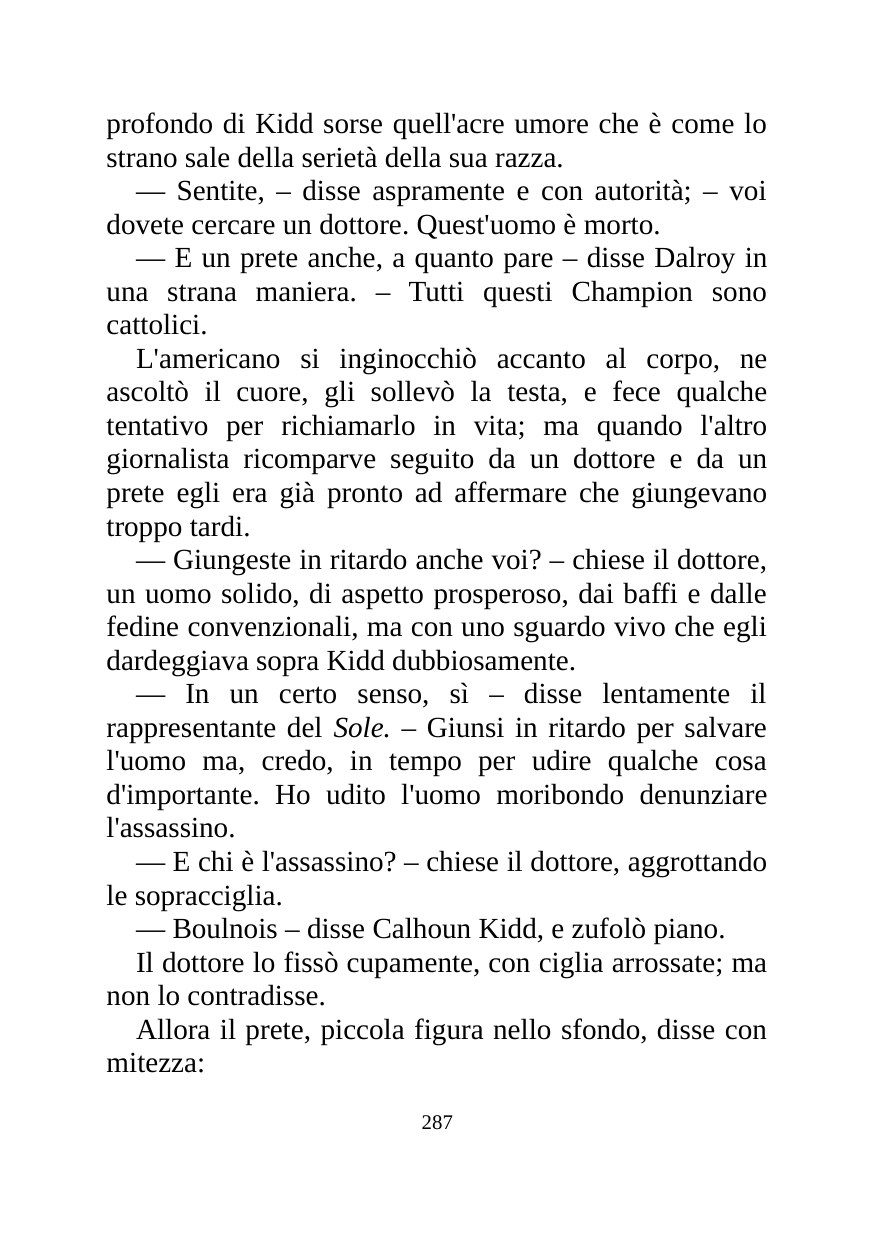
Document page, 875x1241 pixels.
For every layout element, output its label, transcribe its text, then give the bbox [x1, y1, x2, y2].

text — E chi è l'assassino? – chiese il dottore, aggrottando le sopracciglia. [106, 844, 768, 911]
text — Giungeste in ritardo anche voi? – chiese il dottore, un uomo solido, di aspetto prosperoso, dai baffi e dalle fedine convenzionali, ma con uno sguardo vivo che egli dardeggiava sopra Kidd dubbiosamente. [106, 542, 768, 676]
text L'americano si inginocchiò accanto al corpo, ne ascoltò il cuore, gli sollevò la testa, e fece qualche tentativo per richiamarlo in vita; ma quando l'altro giornalista ricomparve seguito da un dottore e da un prete egli era già pronto ad affermare che giungevano troppo tardi. [106, 341, 768, 542]
text profondo di Kidd sorse quell'acre umore che è come lo strano sale della serietà della sua razza. [106, 106, 768, 173]
text — Boulnois – disse Calhoun Kidd, e zufolò piano. [106, 911, 768, 945]
text — In un certo senso, sì – disse lentamente il rappresentante del Sole. – Giunsi in ritardo per salvare l'uomo ma, credo, in tempo per udire qualche cosa d'importante. Ho udito l'uomo moribondo denunziare l'assassino. [106, 676, 768, 844]
text Il dottore lo fissò cupamente, con ciglia arrossate; ma non lo contradisse. [106, 945, 768, 1012]
text — Sentite, – disse aspramente e con autorità; – voi dovete cercare un dottore. Quest'uomo è morto. [106, 173, 768, 240]
text Allora il prete, piccola figura nello sfondo, disse con mitezza: [106, 1012, 768, 1079]
text — E un prete anche, a quanto pare – disse Dalroy in una strana maniera. – Tutti questi Champion sono cattolici. [106, 240, 768, 341]
